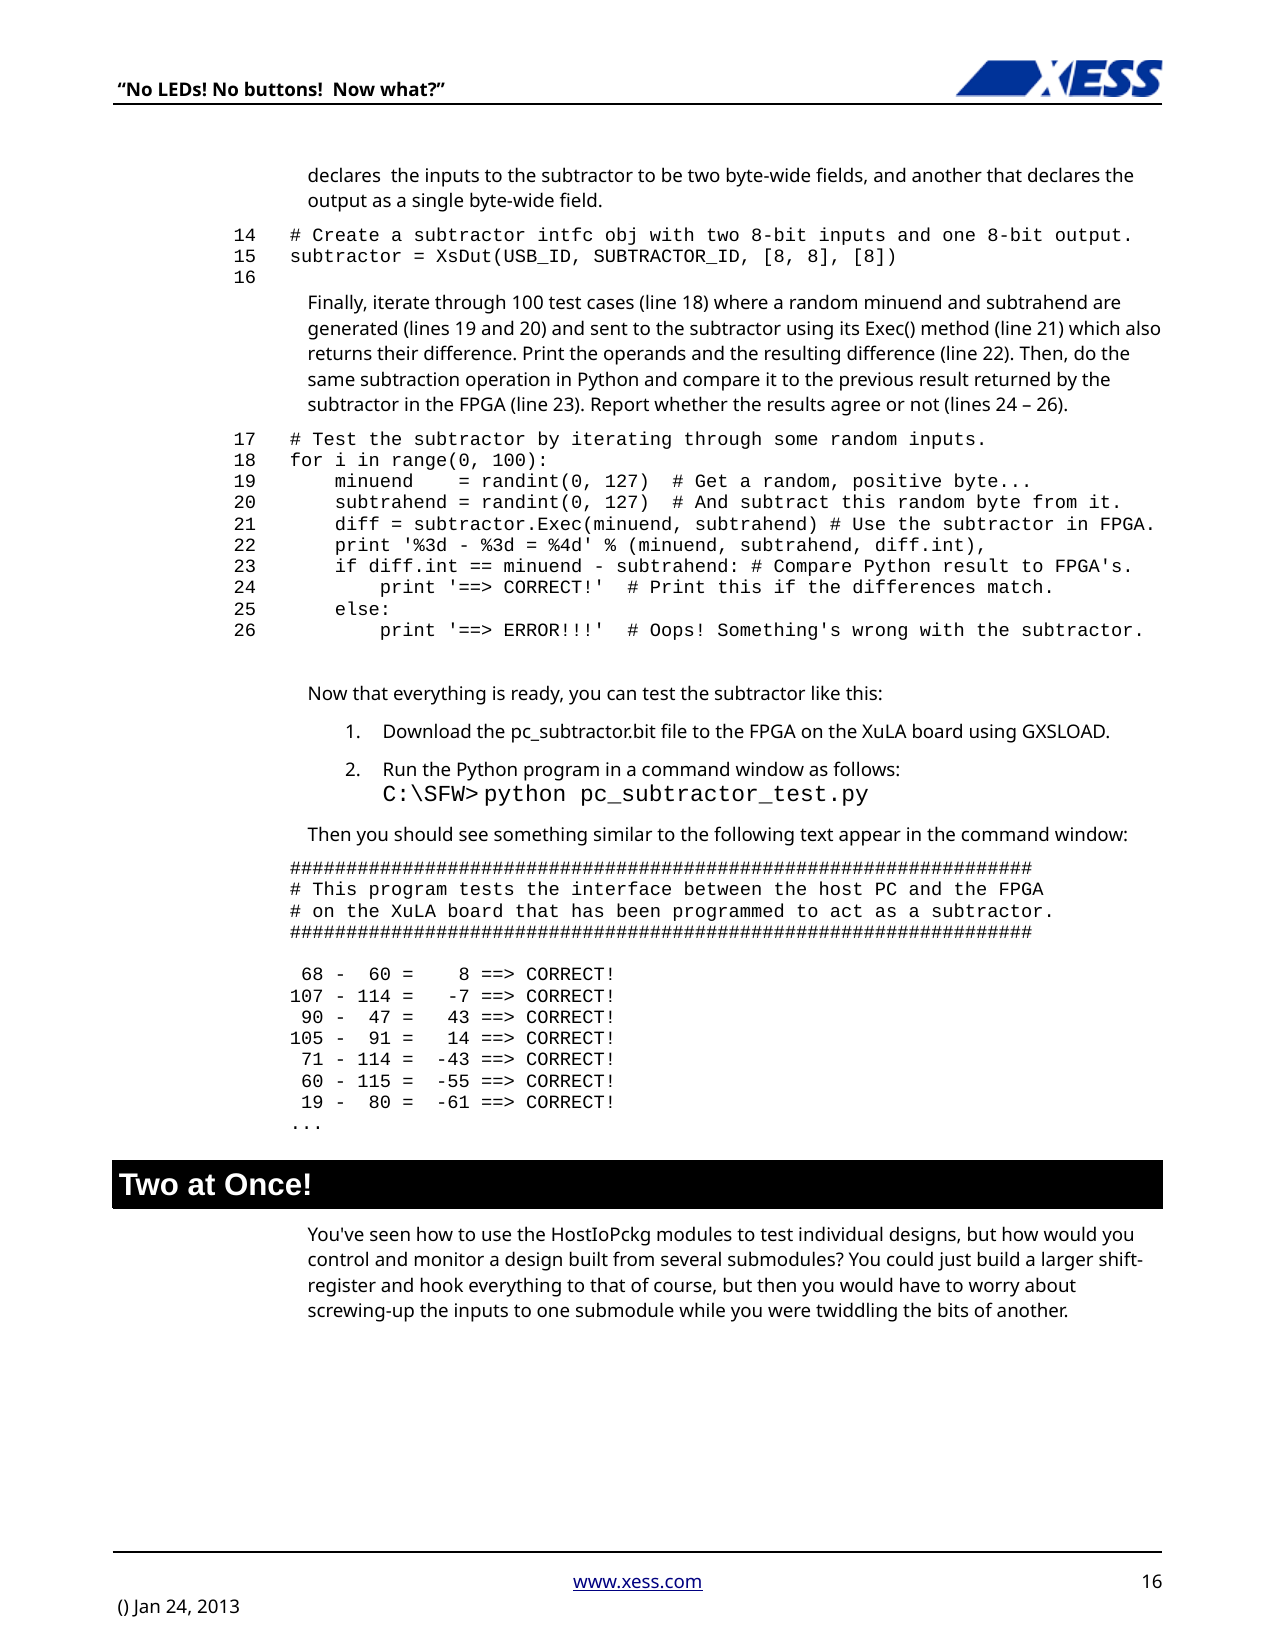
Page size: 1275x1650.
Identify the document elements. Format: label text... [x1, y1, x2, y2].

text ... [289, 1114, 1162, 1135]
list minuend = randint(0, 127) # Get a random, positive byte... [289, 472, 1162, 493]
text 107 - 114 = -7 ==> CORRECT! [289, 986, 1162, 1008]
list print '%3d - %3d = %4d' % (minuend, subtrahend, diff.int), [289, 536, 1162, 557]
text Now that everything is ready, you can test the subtractor like this: [307, 680, 1162, 705]
subtitle Two at Once! [114, 1161, 1162, 1208]
list else: [289, 599, 1162, 621]
text 105 - 91 = 14 ==> CORRECT! [289, 1029, 1162, 1050]
list Run the Python program in a command window as follows: C:\SFW> python pc_subtractor_test.py [345, 756, 1162, 808]
list for i in range(0, 100): [289, 451, 1162, 472]
list Download the pc_subtractor.bit file to the FPGA on the XuLA board using GXSLOAD. [345, 718, 1162, 743]
text ################################################################## [289, 859, 1162, 880]
text 71 - 114 = -43 ==> CORRECT! [289, 1050, 1162, 1071]
list if diff.int == minuend - subtrahend: # Compare Python result to FPGA's. [289, 557, 1162, 578]
list subtrahend = randint(0, 127) # And subtract this random byte from it. [289, 493, 1162, 514]
list print '==> ERROR!!!' # Oops! Something's wrong with the subtractor. [289, 621, 1162, 642]
text # This program tests the interface between the host PC and the FPGA [289, 880, 1162, 901]
list print '==> CORRECT!' # Print this if the differences match. [289, 578, 1162, 599]
text 90 - 47 = 43 ==> CORRECT! [289, 1008, 1162, 1029]
list # Create a subtractor intfc obj with two 8-bit inputs and one 8-bit output. [289, 226, 1162, 247]
text declares the inputs to the subtractor to be two byte-wide fields, and another that declares the output as a single byte-wide field. [307, 162, 1162, 213]
text You've seen how to use the HostIoPckg modules to test individual designs, but how would you control and monitor a design built from several submodules? You could just build a larger shift-register and hook everything to that of course, but then you would have to worry about screwing-up the inputs to one submodule while you were twiddling the bits of another. [307, 1221, 1162, 1323]
text Finally, iterate through 100 test cases (line 18) where a random minuend and subtrahend are generated (lines 19 and 20) and sent to the subtractor using its Exec() method (line 21) which also returns their difference. Print the operands and the resulting difference (line 22). Then, do the same subtraction operation in Python and compare it to the previous result returned by the subtractor in the FPGA (line 23). Report whether the results agree or not (lines 24 – 26). [307, 289, 1162, 417]
text Then you should see something similar to the following text appear in the command window: [307, 821, 1162, 846]
list subtractor = XsDut(USB_ID, SUBTRACTOR_ID, [8, 8], [8]) [289, 247, 1162, 268]
text 68 - 60 = 8 ==> CORRECT! [289, 965, 1162, 986]
text ################################################################## [289, 923, 1162, 944]
list diff = subtractor.Exec(minuend, subtrahend) # Use the subtractor in FPGA. [289, 514, 1162, 536]
text 60 - 115 = -55 ==> CORRECT! [289, 1071, 1162, 1093]
text 19 - 80 = -61 ==> CORRECT! [289, 1093, 1162, 1114]
text # on the XuLA board that has been programmed to act as a subtractor. [289, 901, 1162, 923]
picture [955, 60, 1163, 97]
list # Test the subtractor by iterating through some random inputs. [289, 429, 1162, 451]
